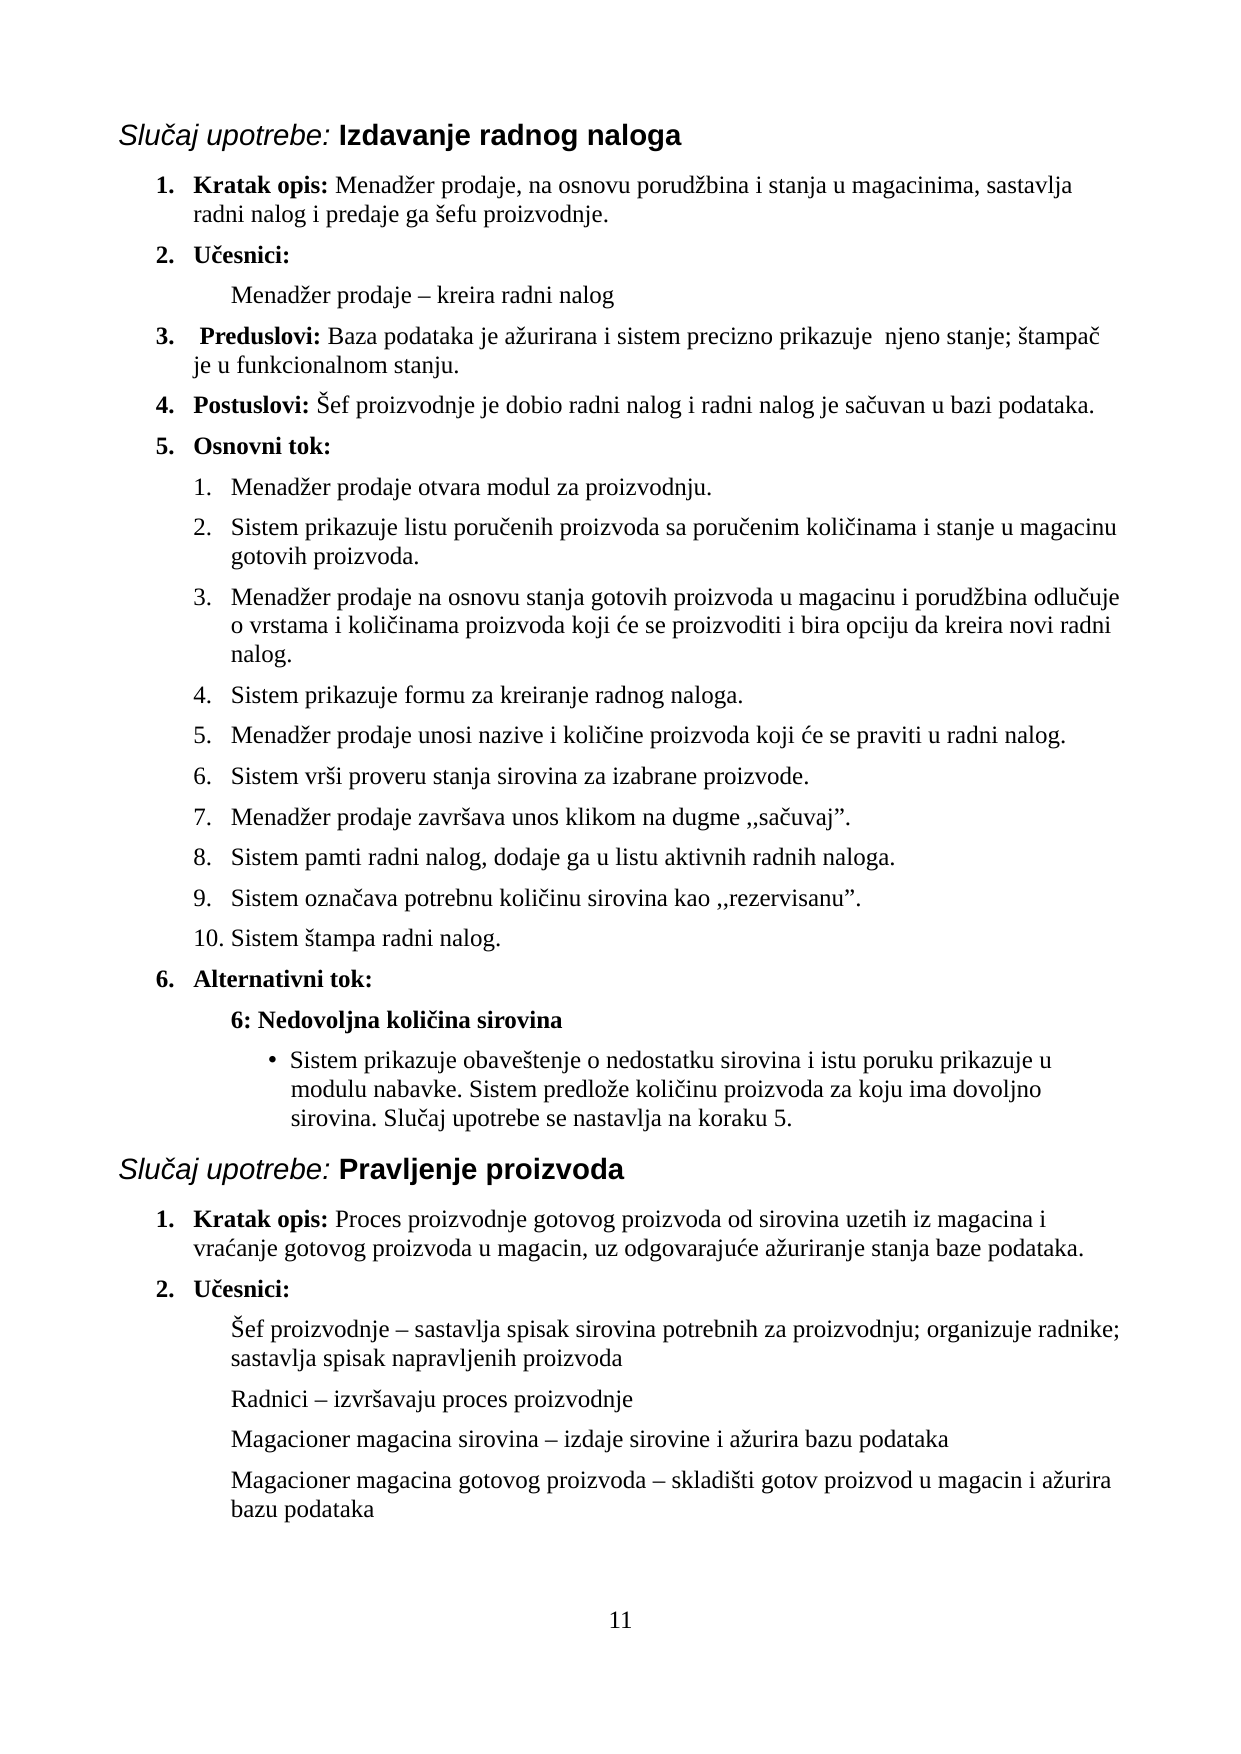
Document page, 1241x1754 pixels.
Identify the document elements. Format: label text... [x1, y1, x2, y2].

list Učesnici: [156, 240, 1122, 268]
list Sistem štampa radni nalog. [193, 923, 1122, 952]
list Magacioner magacina sirovina – izdaje sirovine i ažurira bazu podataka [231, 1424, 1122, 1453]
list Sistem prikazuje formu za kreiranje radnog naloga. [193, 680, 1122, 708]
list Osnovni tok: [156, 431, 1122, 460]
list Šef proizvodnje – sastavlja spisak sirovina potrebnih za proizvodnju; organizuje radnike; sastavlja spisak napravljenih proizvoda [231, 1314, 1122, 1372]
subtitle Slučaj upotrebe: Pravljenje proizvoda [118, 1152, 1122, 1186]
list Sistem pamti radni nalog, dodaje ga u listu aktivnih radnih naloga. [193, 842, 1122, 871]
list Kratak opis: Proces proizvodnje gotovog proizvoda od sirovina uzetih iz magacina i vraćanje gotovog proizvoda u magacin, uz odgovarajuće ažuriranje stanja baze podataka. [156, 1204, 1122, 1262]
list Kratak opis: Menadžer prodaje, na osnovu porudžbina i stanja u magacinima, sastavlja radni nalog i predaje ga šefu proizvodnje. [156, 170, 1122, 228]
list Radnici – izvršavaju proces proizvodnje [231, 1384, 1122, 1412]
list Sistem prikazuje obaveštenje o nedostatku sirovina i istu poruku prikazuje u modulu nabavke. Sistem predlože količinu proizvoda za koju ima dovoljno sirovina. Slučaj upotrebe se nastavlja na koraku 5. [268, 1045, 1122, 1132]
list Menadžer prodaje unosi nazive i količine proizvoda koji će se praviti u radni nalog. [193, 720, 1122, 749]
list 6: Nedovoljna količina sirovina [231, 1005, 1122, 1033]
subtitle Slučaj upotrebe: Izdavanje radnog naloga [118, 118, 1122, 152]
list Postuslovi: Šef proizvodnje je dobio radni nalog i radni nalog je sačuvan u bazi podataka. [156, 390, 1122, 419]
list Sistem prikazuje listu poručenih proizvoda sa poručenim količinama i stanje u magacinu gotovih proizvoda. [193, 512, 1122, 570]
list Sistem vrši proveru stanja sirovina za izabrane proizvode. [193, 761, 1122, 790]
list Menadžer prodaje završava unos klikom na dugme ,,sačuvaj”. [193, 802, 1122, 830]
list Preduslovi: Baza podataka je ažurirana i sistem precizno prikazuje njeno stanje; štampač je u funkcionalnom stanju. [156, 321, 1122, 378]
list Menadžer prodaje otvara modul za proizvodnju. [193, 472, 1122, 500]
list Menadžer prodaje – kreira radni nalog [231, 280, 1122, 309]
list Menadžer prodaje na osnovu stanja gotovih proizvoda u magacinu i porudžbina odlučuje o vrstama i količinama proizvoda koji će se proizvoditi i bira opciju da kreira novi radni nalog. [193, 582, 1122, 668]
list Učesnici: [156, 1274, 1122, 1302]
list Sistem označava potrebnu količinu sirovina kao ,,rezervisanu”. [193, 883, 1122, 912]
list Magacioner magacina gotovog proizvoda – skladišti gotov proizvod u magacin i ažurira bazu podataka [231, 1465, 1122, 1522]
list Alternativni tok: [156, 964, 1122, 993]
